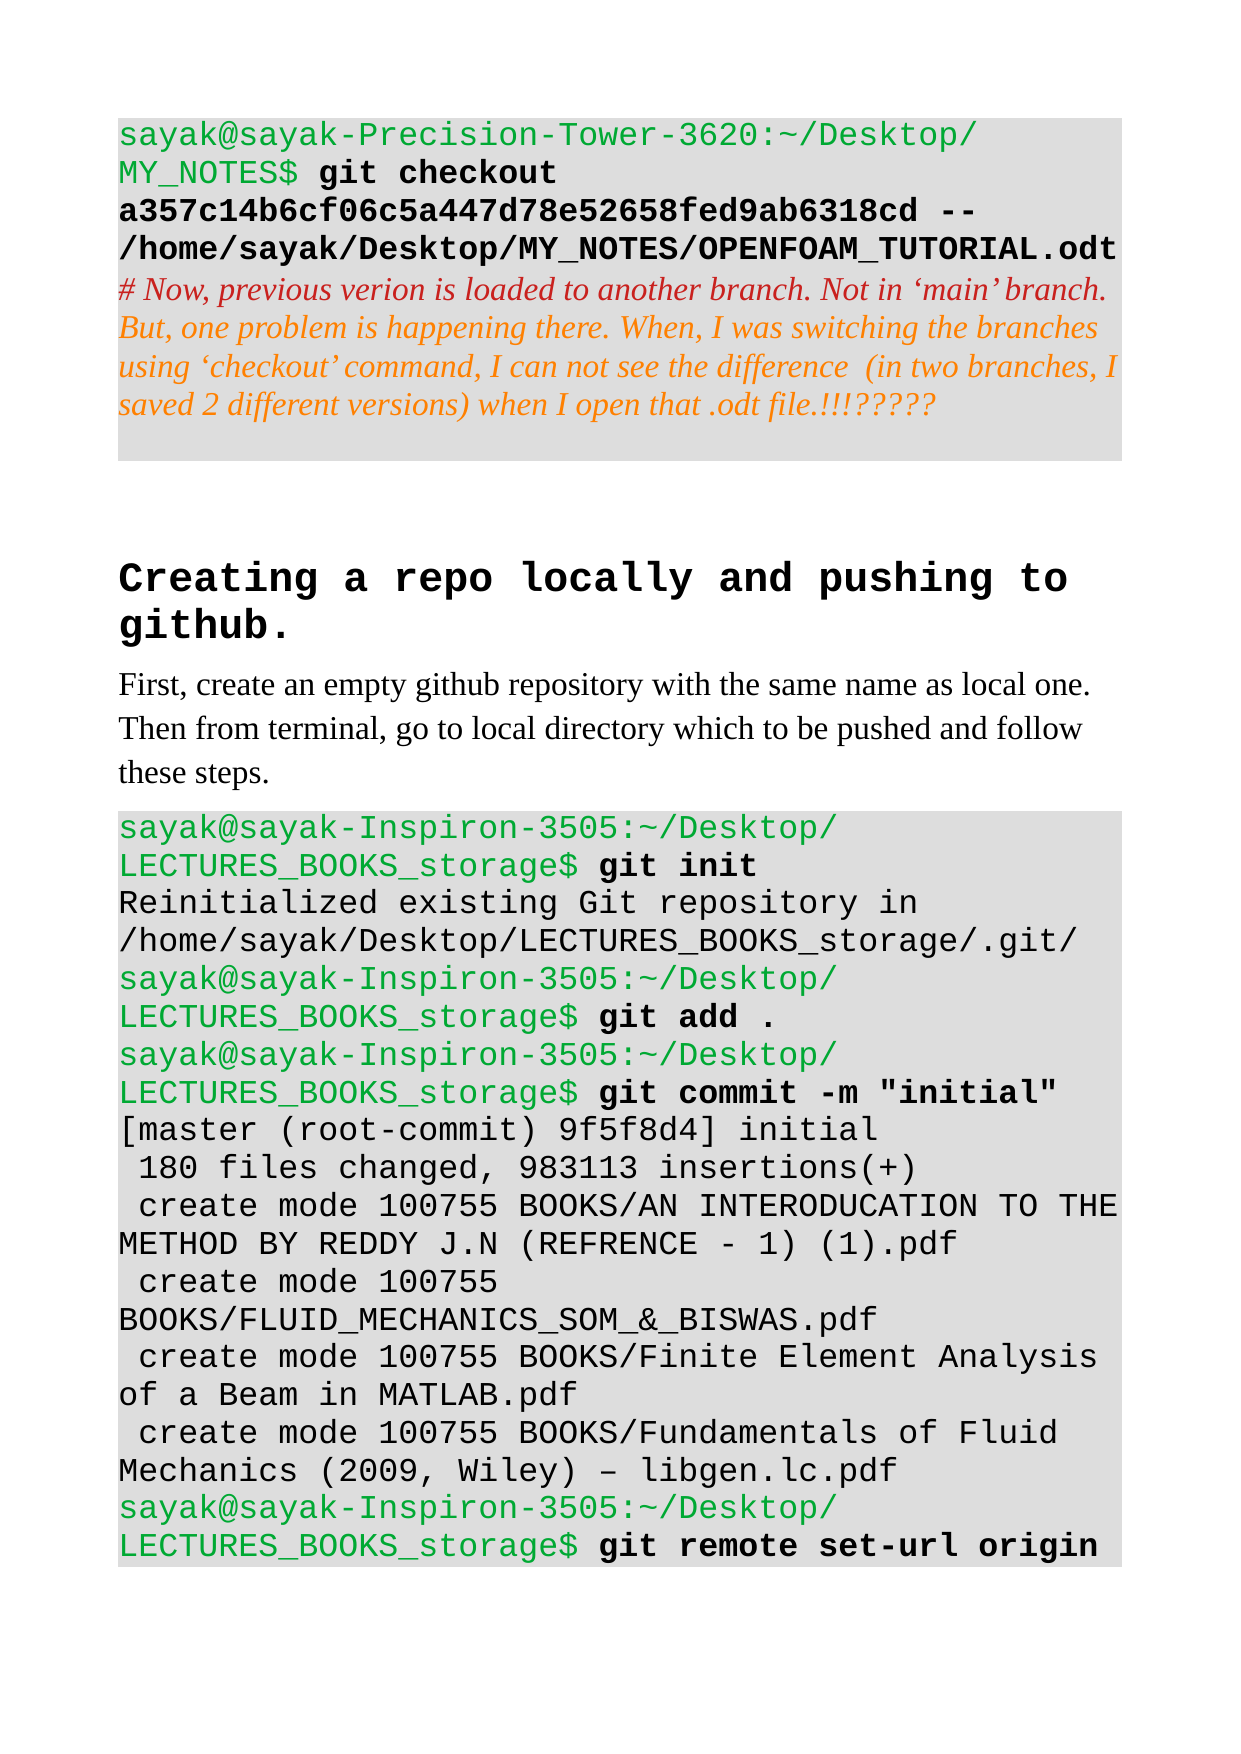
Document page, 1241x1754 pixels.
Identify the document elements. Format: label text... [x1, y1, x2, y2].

text First, create an empty github repository with the same name as local one. Then from terminal, go to local directory which to be pushed and follow these steps. [118, 664, 1122, 790]
text Reinitialized existing Git repository in /home/sayak/Desktop/LECTURES_BOOKS_storage/.git/ [118, 886, 1122, 962]
text create mode 100755 BOOKS/Fundamentals of Fluid Mechanics (2009, Wiley) – libgen.lc.pdf [118, 1416, 1122, 1491]
text create mode 100755 BOOKS/FLUID_MECHANICS_SOM_&_BISWAS.pdf [118, 1264, 1122, 1340]
text 180 files changed, 983113 insertions(+) [118, 1151, 1122, 1189]
text sayak@sayak-Inspiron-3505:~/Desktop/LECTURES_BOOKS_storage$ git add . [118, 962, 1122, 1037]
text sayak@sayak-Precision-Tower-3620:~/Desktop/MY_NOTES$ git checkout a357c14b6cf06c5a447d78e52658fed9ab6318cd -- /home/sayak/Desktop/MY_NOTES/OPENFOAM_TUTORIAL.odt [118, 118, 1122, 269]
text [master (root-commit) 9f5f8d4] initial [118, 1113, 1122, 1151]
text create mode 100755 BOOKS/Finite Element Analysis of a Beam in MATLAB.pdf [118, 1340, 1122, 1416]
text # Now, previous verion is loaded to another branch. Not in ‘main’ branch. But, one problem is happening there. When, I was switching the branches using ‘checkout’ command, I can not see the difference (in two branches, I saved 2 different versions) when I open that .odt file.!!!????? [118, 269, 1122, 423]
text sayak@sayak-Inspiron-3505:~/Desktop/LECTURES_BOOKS_storage$ git init [118, 811, 1122, 886]
text sayak@sayak-Inspiron-3505:~/Desktop/LECTURES_BOOKS_storage$ git commit -m "initial" [118, 1037, 1122, 1113]
subtitle Creating a repo locally and pushing to github. [118, 557, 1122, 651]
text create mode 100755 BOOKS/AN INTERODUCATION TO THE METHOD BY REDDY J.N (REFRENCE - 1) (1).pdf [118, 1189, 1122, 1264]
text sayak@sayak-Inspiron-3505:~/Desktop/LECTURES_BOOKS_storage$ git remote set-url origin [118, 1491, 1122, 1567]
